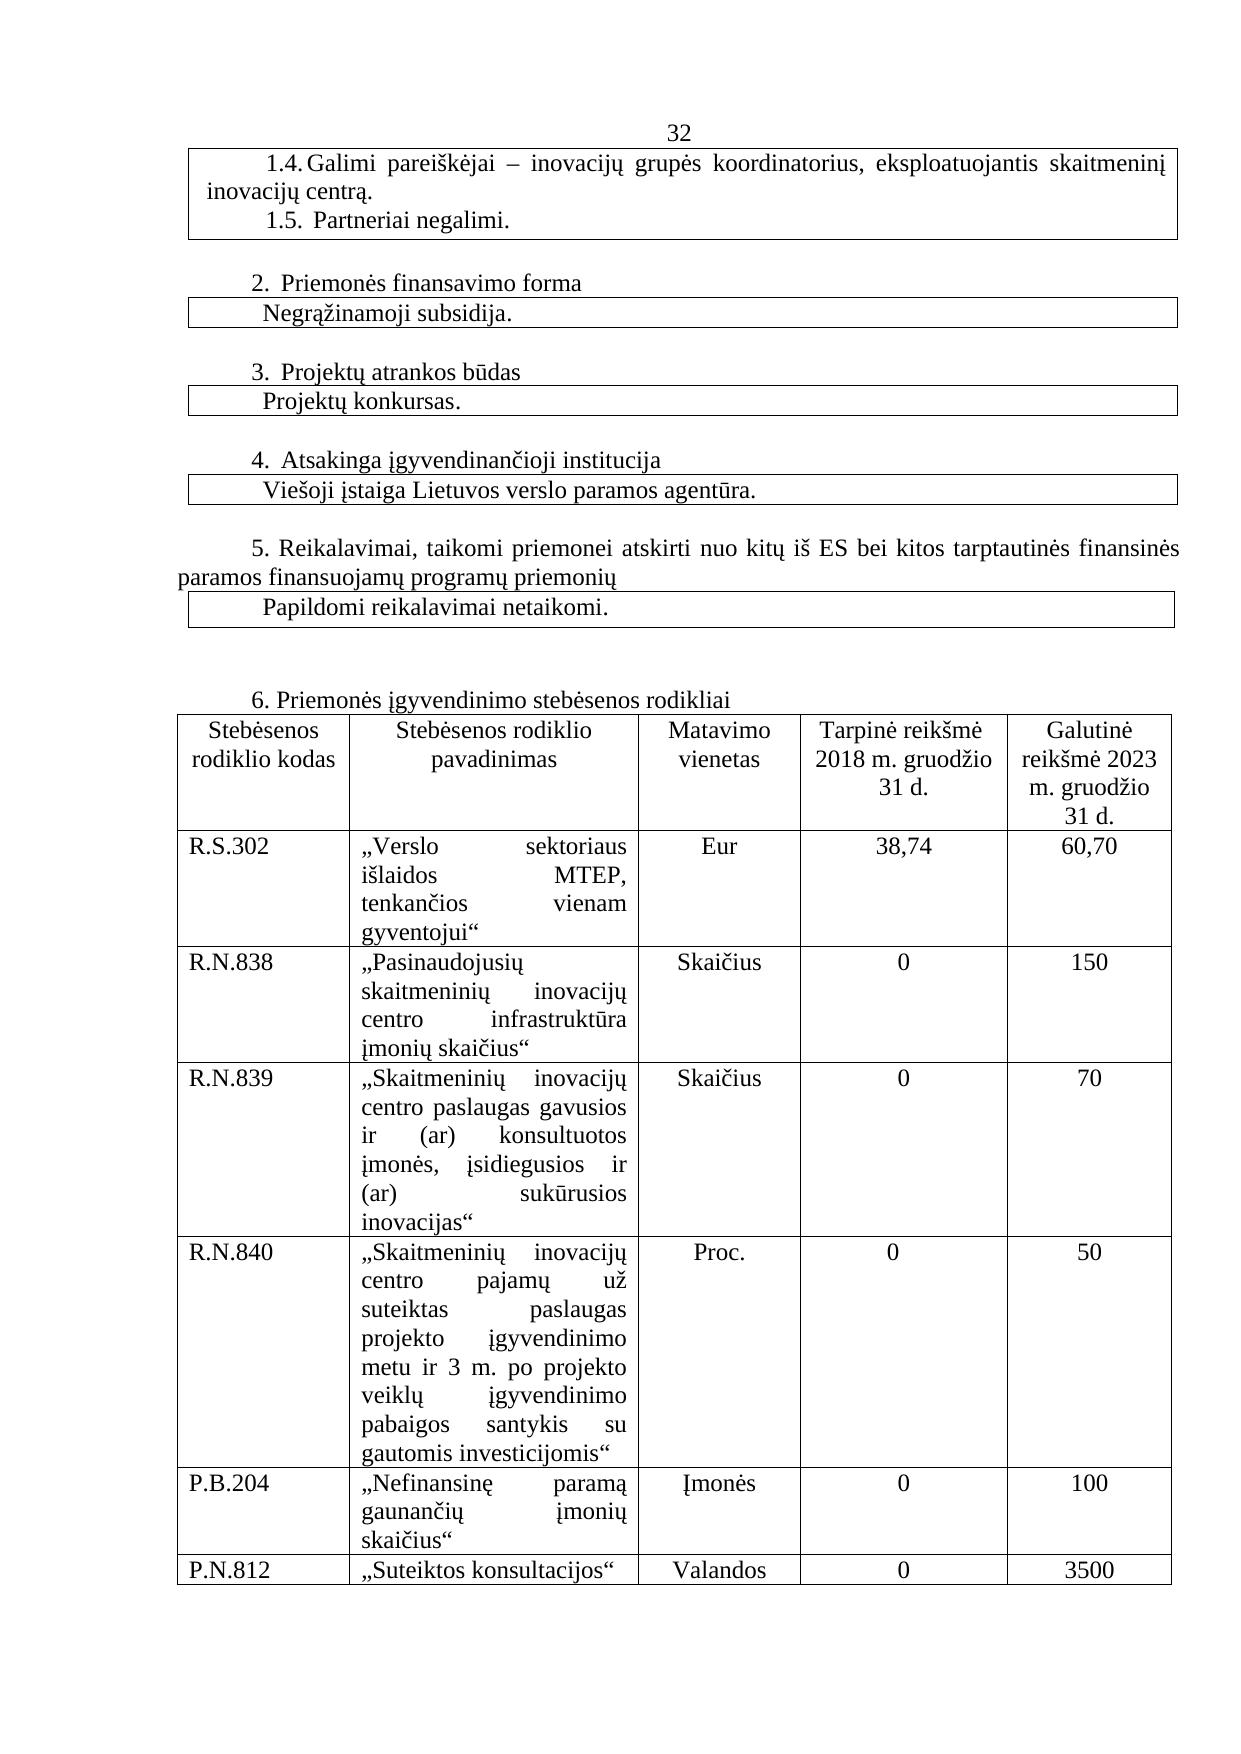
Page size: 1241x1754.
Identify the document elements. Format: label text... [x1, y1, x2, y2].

table_cell 60,70 [1008, 831, 1171, 946]
table_cell 100 [1008, 1468, 1171, 1554]
table_cell P.N.812 [178, 1555, 349, 1584]
table_cell 50 [1008, 1237, 1171, 1467]
table_header Matavimo vienetas [639, 715, 800, 830]
table_header Projektų konkursas. [189, 386, 1177, 415]
text 6. Priemonės įgyvendinimo stebėsenos rodikliai [177, 685, 1181, 714]
text 2. Priemonės finansavimo forma [215, 268, 1181, 297]
table_cell 1.4. Galimi pareiškėjai – inovacijų grupės koordinatorius, eksploatuojantis skaitmeninį inovacijų centrą. 1.5. Partneriai negalimi. [189, 149, 1177, 238]
table_header Stebėsenos rodiklio pavadinimas [350, 715, 638, 830]
table_header Viešoji įstaiga Lietuvos verslo paramos agentūra. [189, 475, 1177, 503]
table_header Galutinė reikšmė 2023 m. gruodžio 31 d. [1008, 715, 1171, 830]
table_header Tarpinė reikšmė 2018 m. gruodžio 31 d. [801, 715, 1007, 830]
table_cell 3500 [1008, 1555, 1171, 1584]
table_cell R.N.838 [178, 947, 349, 1062]
table_cell Proc. [639, 1237, 800, 1467]
table_header Papildomi reikalavimai netaikomi. [189, 592, 1174, 627]
table_cell R.S.302 [178, 831, 349, 946]
table_cell „Pasinaudojusių skaitmeninių inovacijų centro infrastruktūra įmonių skaičius“ [350, 947, 638, 1062]
table_cell P.B.204 [178, 1468, 349, 1554]
table_cell R.N.840 [178, 1237, 349, 1467]
table_cell Eur [639, 831, 800, 946]
text 5. Reikalavimai, taikomi priemonei atskirti nuo kitų iš ES bei kitos tarptautinės finansinės paramos finansuojamų programų priemonių [177, 533, 1181, 591]
table_cell „Skaitmeninių inovacijų centro pajamų už suteiktas paslaugas projekto įgyvendinimo metu ir 3 m. po projekto veiklų įgyvendinimo pabaigos santykis su gautomis investicijomis“ [350, 1237, 638, 1467]
table_cell „Skaitmeninių inovacijų centro paslaugas gavusios ir (ar) konsultuotos įmonės, įsidiegusios ir (ar) sukūrusios inovacijas“ [350, 1063, 638, 1236]
text 3. Projektų atrankos būdas [215, 357, 1181, 385]
table_cell Skaičius [639, 1063, 800, 1236]
table_cell R.N.839 [178, 1063, 349, 1236]
table_cell „Nefinansinę paramą gaunančių įmonių skaičius“ [350, 1468, 638, 1554]
table_cell „Verslo sektoriaus išlaidos MTEP, tenkančios vienam gyventojui“ [350, 831, 638, 946]
table_header Negrąžinamoji subsidija. [189, 298, 1177, 327]
table_cell 0 [801, 1555, 1007, 1584]
table_cell 0 [801, 1063, 1007, 1236]
table_cell 70 [1008, 1063, 1171, 1236]
table_cell Įmonės [639, 1468, 800, 1554]
table_cell 38,74 [801, 831, 1007, 946]
table_header Stebėsenos rodiklio kodas [178, 715, 349, 830]
text 4. Atsakinga įgyvendinančioji institucija [215, 445, 1181, 474]
table_cell 0 [801, 1237, 1007, 1467]
table_cell Valandos [639, 1555, 800, 1584]
table_cell 150 [1008, 947, 1171, 1062]
table_cell 0 [801, 947, 1007, 1062]
table_cell Skaičius [639, 947, 800, 1062]
table_cell „Suteiktos konsultacijos“ [350, 1555, 638, 1584]
table_cell 0 [801, 1468, 1007, 1554]
